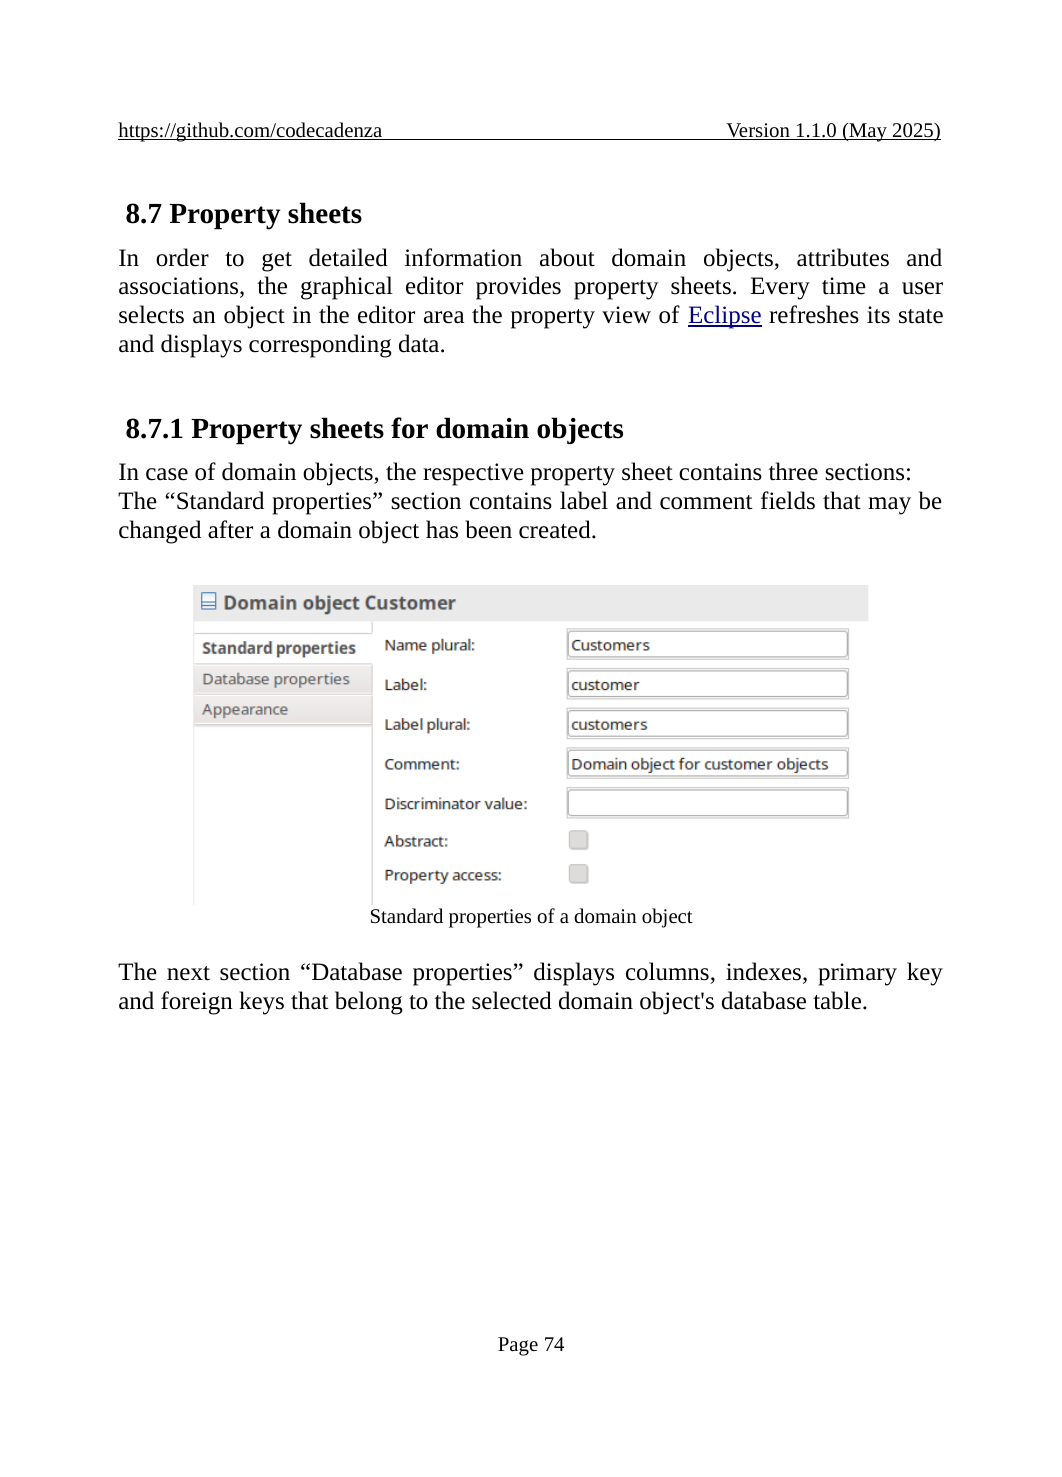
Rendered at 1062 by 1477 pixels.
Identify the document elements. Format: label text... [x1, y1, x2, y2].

text In order to get detailed information about domain objects, attributes and associations, the graphical editor provides property sheets. Every time a user selects an object in the editor area the property view of Eclipse refreshes its state and displays corresponding data. [118, 243, 944, 358]
text The next section “Database properties” displays columns, indexes, primary key and foreign keys that belong to the selected domain object's database table. [118, 957, 944, 1015]
picture [193, 585, 869, 905]
text Standard properties of a domain object [193, 905, 868, 928]
subtitle Property sheets [118, 197, 944, 230]
text The “Standard properties” section contains label and comment fields that may be changed after a domain object has been created. [118, 486, 944, 544]
text In case of domain objects, the respective property sheet contains three sections: [118, 457, 944, 486]
subtitle Property sheets for domain objects [118, 411, 944, 445]
